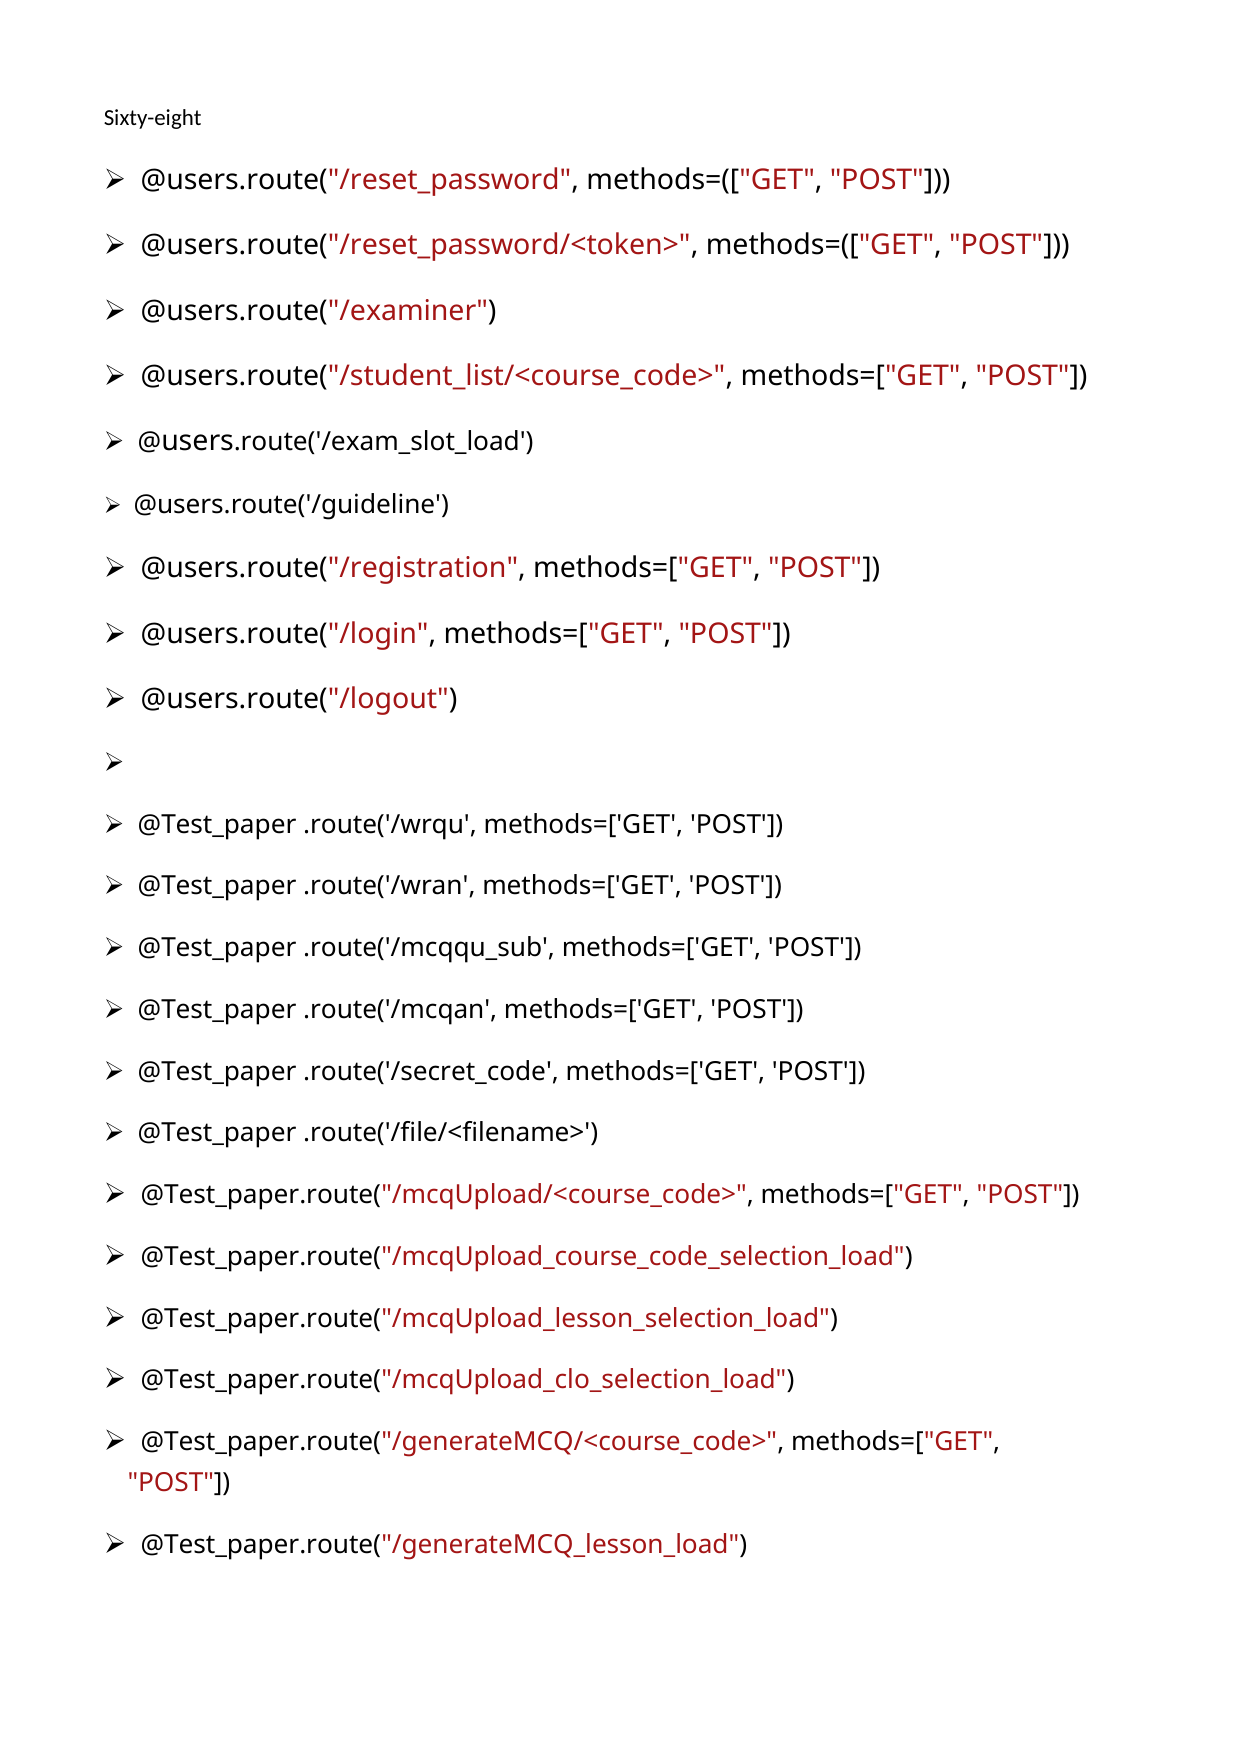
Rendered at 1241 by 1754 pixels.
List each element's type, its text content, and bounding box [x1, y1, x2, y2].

list @Test_paper.route("/mcqUpload_lesson_selection_load") [103, 1299, 1090, 1335]
list @Test_paper .route('/mcqqu_sub', methods=['GET', 'POST']) [103, 929, 1090, 964]
list @users.route('/guideline') [103, 486, 1090, 521]
list @Test_paper.route("/generateMCQ/<course_code>", methods=["GET", "POST"]) [103, 1423, 1090, 1499]
list @users.route("/reset_password/<token>", methods=(["GET", "POST"])) [103, 224, 1090, 263]
list @Test_paper .route('/wran', methods=['GET', 'POST']) [103, 867, 1090, 902]
list @users.route("/login", methods=["GET", "POST"]) [103, 613, 1090, 651]
list @Test_paper .route('/file/<filename>') [103, 1114, 1090, 1149]
list @users.route("/registration", methods=["GET", "POST"]) [103, 547, 1090, 586]
list @Test_paper .route('/secret_code', methods=['GET', 'POST']) [103, 1052, 1090, 1088]
list @Test_paper.route("/mcqUpload_clo_selection_load") [103, 1361, 1090, 1397]
list @Test_paper.route("/mcqUpload/<course_code>", methods=["GET", "POST"]) [103, 1176, 1090, 1211]
list @users.route("/logout") [103, 678, 1090, 717]
list @users.route("/examiner") [103, 290, 1090, 328]
list @users.route("/student_list/<course_code>", methods=["GET", "POST"]) [103, 355, 1090, 394]
list @Test_paper .route('/mcqan', methods=['GET', 'POST']) [103, 990, 1090, 1026]
list @Test_paper .route('/wrqu', methods=['GET', 'POST']) [103, 805, 1090, 841]
list @Test_paper.route("/mcqUpload_course_code_selection_load") [103, 1237, 1090, 1273]
list @Test_paper.route("/generateMCQ_lesson_load") [103, 1526, 1090, 1561]
list @users.route("/reset_password", methods=(["GET", "POST"])) [103, 159, 1090, 198]
list @users.route('/exam_slot_load') [103, 420, 1090, 459]
